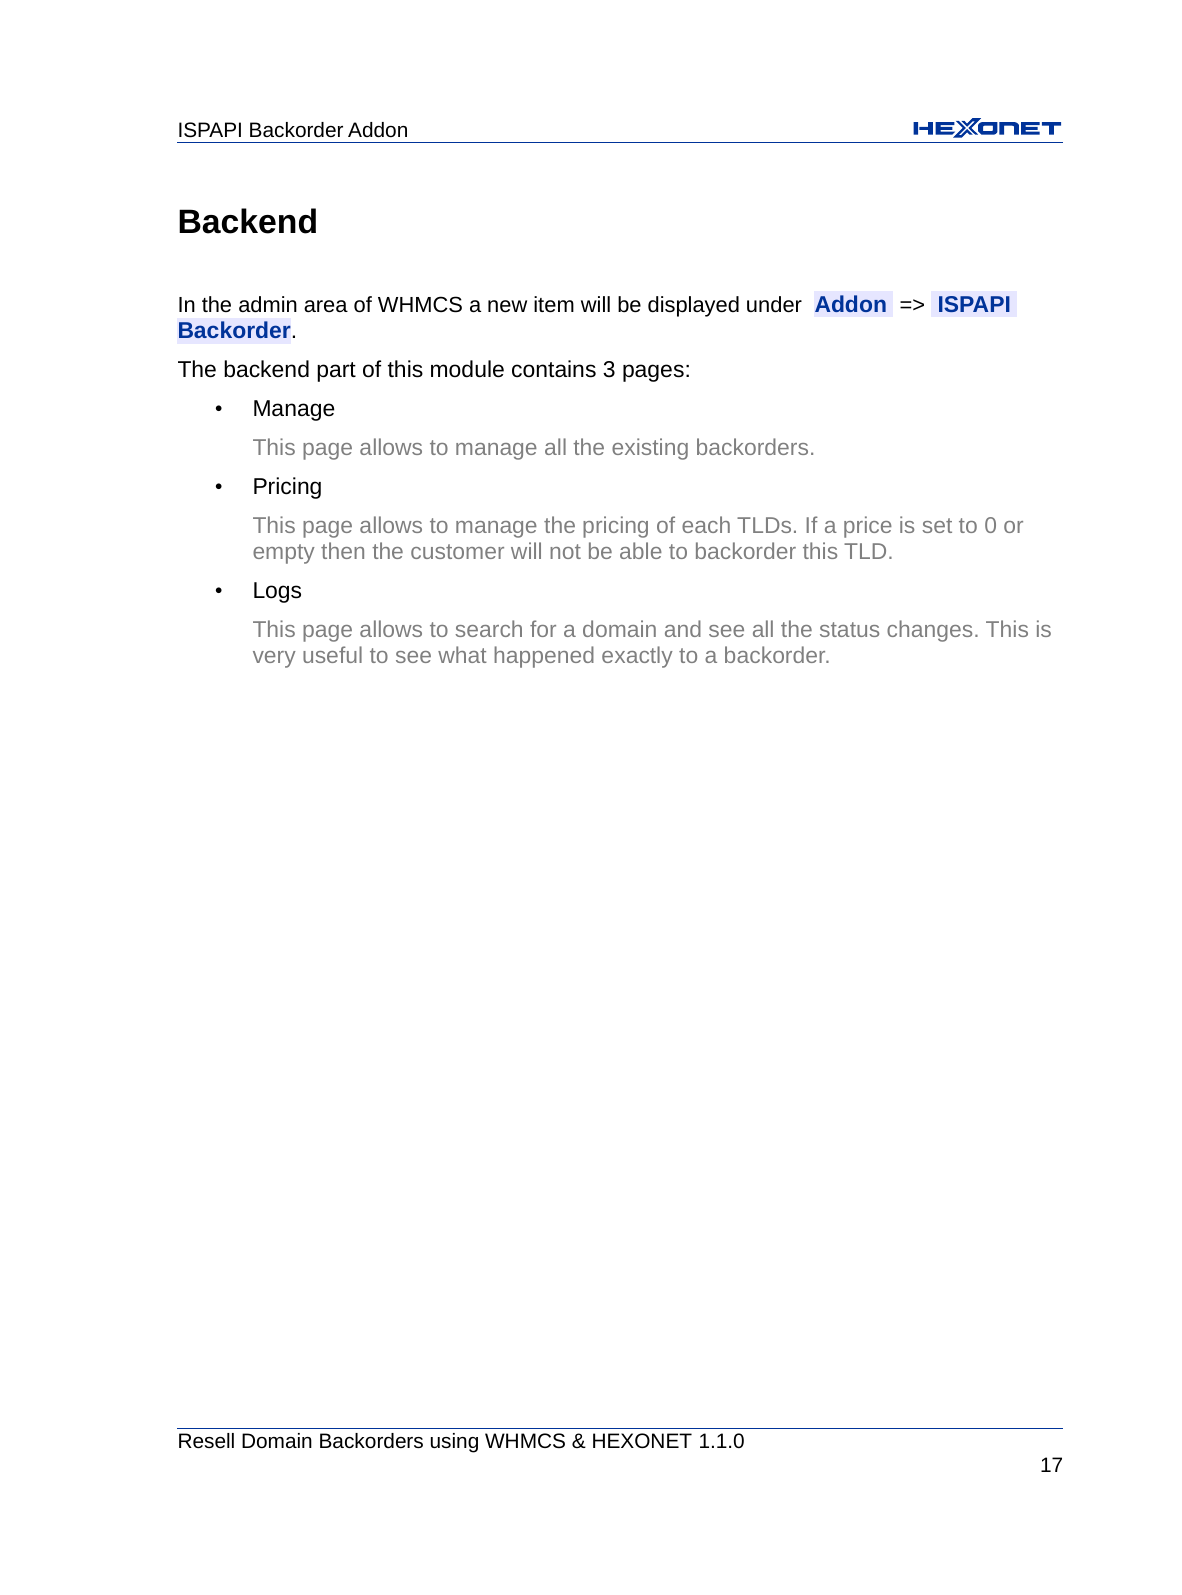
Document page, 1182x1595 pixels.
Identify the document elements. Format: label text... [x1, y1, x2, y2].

text In the admin area of WHMCS a new item will be displayed under Addon => ISPAPI Backorder. [177, 291, 1063, 344]
list This page allows to search for a domain and see all the status changes. This is very useful to see what happened exactly to a backorder. [215, 616, 1063, 694]
list Pricing [215, 473, 1063, 499]
list Manage [215, 395, 1063, 422]
list This page allows to manage the pricing of each TLDs. If a price is set to 0 or empty then the customer will not be able to backorder this TLD. [215, 512, 1063, 564]
list This page allows to manage all the existing backorders. [215, 434, 1063, 460]
text The backend part of this module contains 3 pages: [177, 356, 1063, 383]
subtitle Backend [177, 202, 1063, 241]
list Logs [215, 577, 1063, 603]
